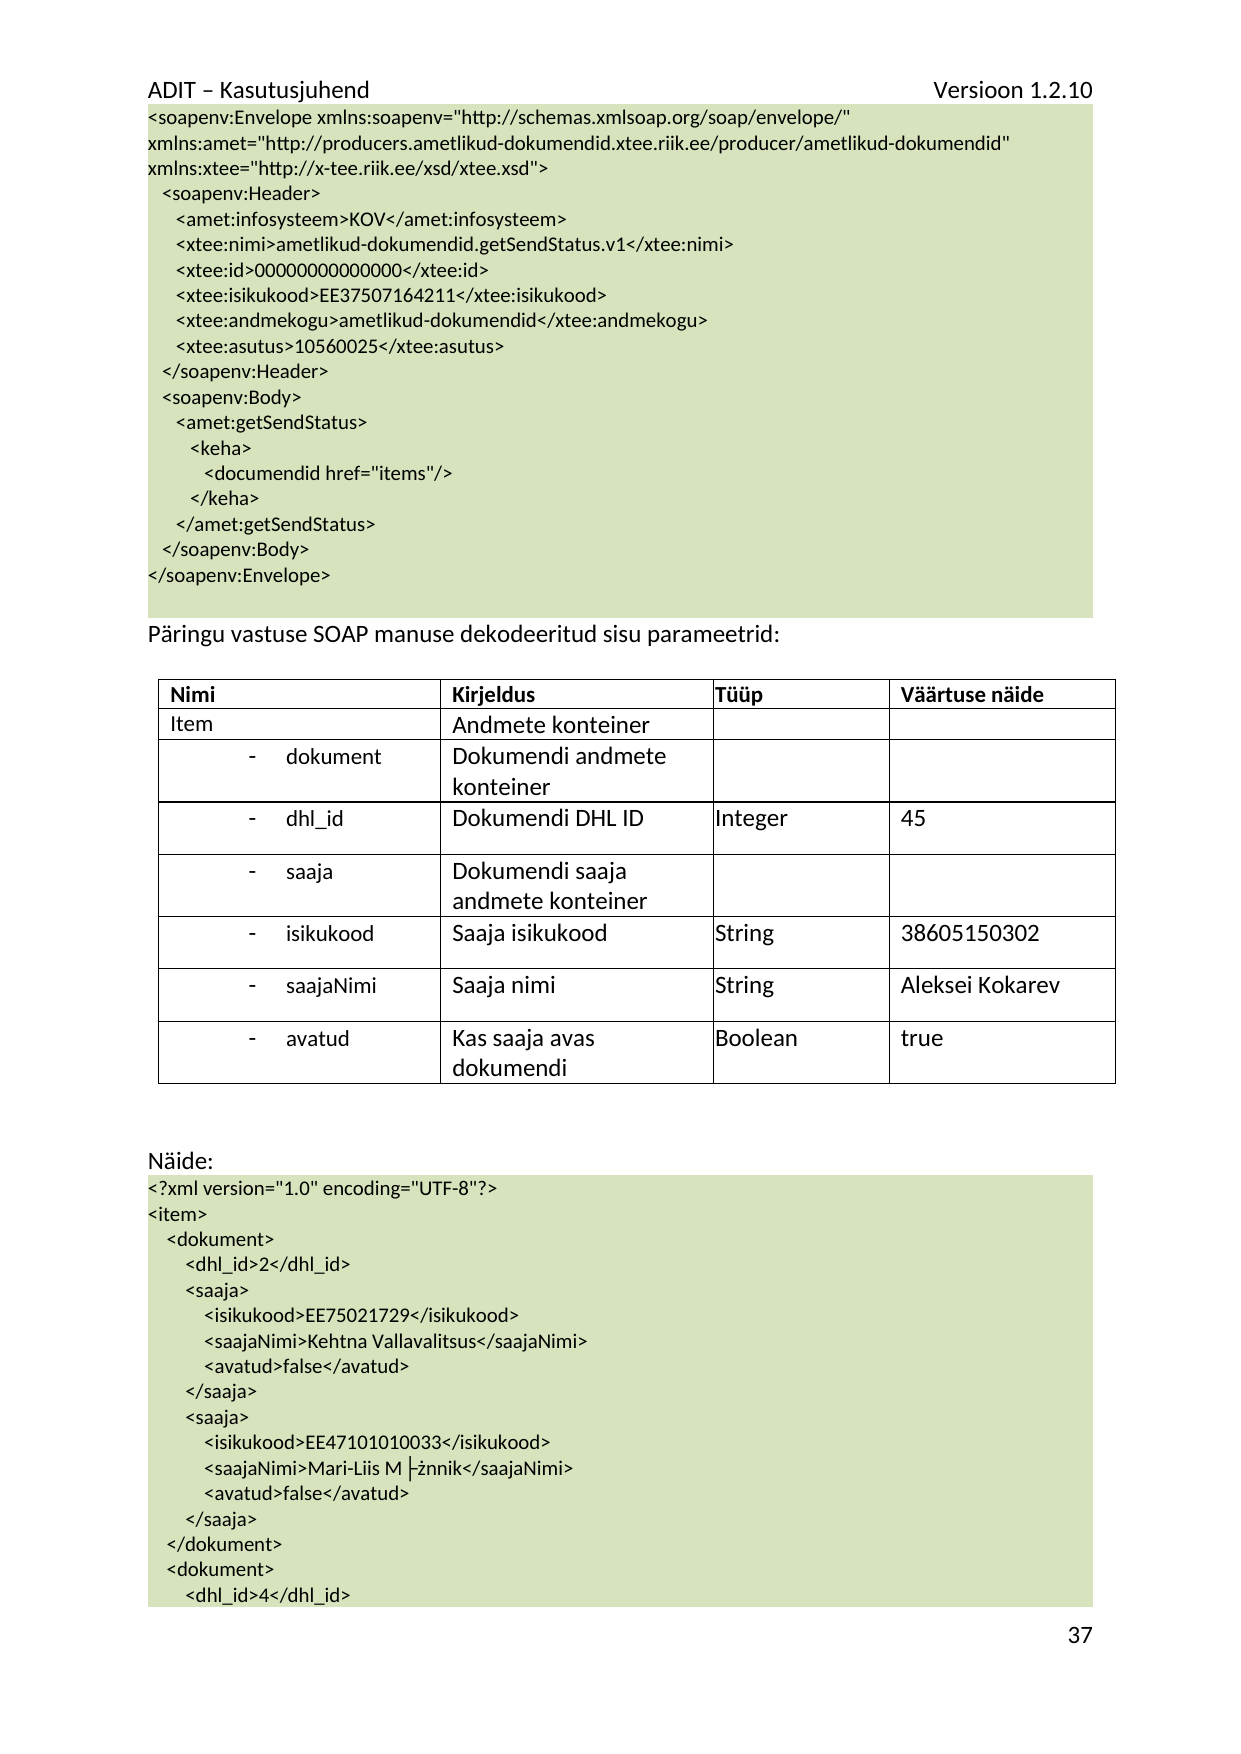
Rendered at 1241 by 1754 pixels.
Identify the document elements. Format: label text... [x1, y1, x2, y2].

text </soapenv:Envelope> [148, 562, 1093, 587]
table_cell dhl_id [159, 803, 440, 854]
table_cell avatud [159, 1022, 440, 1083]
table_cell saajaNimi [159, 969, 440, 1021]
table_cell Dokumendi andmete konteiner [441, 740, 713, 801]
text </keha> [148, 486, 1093, 511]
table_header Nimi [159, 680, 440, 708]
text <xtee:nimi>ametlikud-dokumendid.getSendStatus.v1</xtee:nimi> [148, 231, 1093, 257]
table_cell Dokumendi DHL ID [441, 803, 713, 854]
table_cell String [714, 969, 889, 1021]
table_cell Integer [714, 803, 889, 854]
text <saajaNimi>Mari-Liis M├żnnik</saajaNimi> [148, 1455, 1093, 1480]
text <soapenv:Header> [148, 181, 1093, 206]
text <xtee:id>00000000000000</xtee:id> [148, 257, 1093, 282]
table_cell saaja [159, 855, 440, 916]
text <xtee:andmekogu>ametlikud-dokumendid</xtee:andmekogu> [148, 308, 1093, 333]
table_cell [714, 855, 889, 916]
table_cell 45 [890, 803, 1115, 854]
table_cell Dokumendi saaja andmete konteiner [441, 855, 713, 916]
table_cell Saaja isikukood [441, 917, 713, 968]
table_cell 38605150302 [890, 917, 1115, 968]
table_cell [890, 709, 1115, 739]
table_cell [714, 740, 889, 801]
table_header Kirjeldus [441, 680, 713, 708]
table_cell [890, 740, 1115, 801]
text <isikukood>EE75021729</isikukood> [148, 1302, 1093, 1328]
table_cell Boolean [714, 1022, 889, 1083]
text </dokument> [148, 1531, 1093, 1557]
table_cell Aleksei Kokarev [890, 969, 1115, 1021]
table_cell Saaja nimi [441, 969, 713, 1021]
text </saaja> [148, 1379, 1093, 1404]
table_cell Andmete konteiner [441, 709, 713, 739]
text <amet:getSendStatus> [148, 409, 1093, 435]
text <amet:infosysteem>KOV</amet:infosysteem> [148, 206, 1093, 231]
text <isikukood>EE47101010033</isikukood> [148, 1429, 1093, 1455]
table_cell String [714, 917, 889, 968]
table_header Väärtuse näide [890, 680, 1115, 708]
text <saajaNimi>Kehtna Vallavalitsus</saajaNimi> [148, 1328, 1093, 1353]
text <keha> [148, 435, 1093, 460]
table_cell isikukood [159, 917, 440, 968]
text <dokument> [148, 1557, 1093, 1582]
text <xtee:asutus>10560025</xtee:asutus> [148, 333, 1093, 358]
text <soapenv:Body> [148, 384, 1093, 409]
text Päringu vastuse SOAP manuse dekodeeritud sisu parameetrid: [148, 618, 1093, 648]
text <dhl_id>4</dhl_id> [148, 1582, 1093, 1607]
text </amet:getSendStatus> [148, 511, 1093, 536]
text Näide: [148, 1145, 1093, 1175]
text <avatud>false</avatud> [148, 1353, 1093, 1379]
text <item> [148, 1201, 1093, 1226]
text <dhl_id>2</dhl_id> [148, 1252, 1093, 1277]
table_cell [890, 855, 1115, 916]
text </soapenv:Body> [148, 536, 1093, 562]
text <?xml version="1.0" encoding="UTF-8"?> [148, 1175, 1093, 1201]
table_cell Item [159, 709, 440, 739]
table_cell Kas saaja avas dokumendi [441, 1022, 713, 1083]
table_cell [714, 709, 889, 739]
table_header Tüüp [714, 680, 889, 708]
table_cell true [890, 1022, 1115, 1083]
text <xtee:isikukood>EE37507164211</xtee:isikukood> [148, 282, 1093, 308]
text <documendid href="items"/> [148, 460, 1093, 486]
text <soapenv:Envelope xmlns:soapenv="http://schemas.xmlsoap.org/soap/envelope/" xmlns:amet="http://producers.ametlikud-dokumendid.xtee.riik.ee/producer/ametlikud-dokumendid" xmlns:xtee="http://x-tee.riik.ee/xsd/xtee.xsd"> [148, 104, 1093, 181]
text <saaja> [148, 1277, 1093, 1302]
text <avatud>false</avatud> [148, 1480, 1093, 1506]
text <dokument> [148, 1226, 1093, 1252]
text </soapenv:Header> [148, 358, 1093, 384]
table_cell dokument [159, 740, 440, 801]
text <saaja> [148, 1404, 1093, 1429]
text </saaja> [148, 1506, 1093, 1531]
